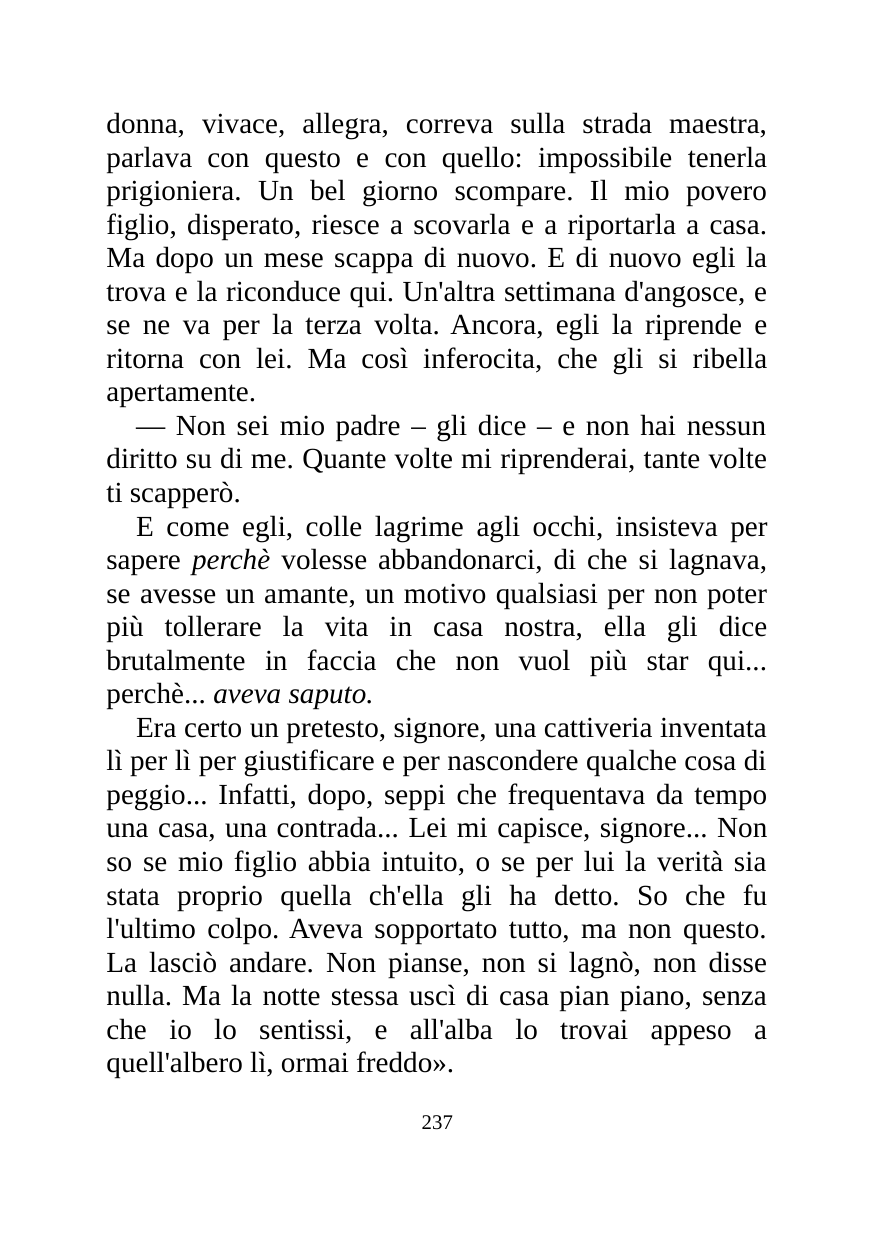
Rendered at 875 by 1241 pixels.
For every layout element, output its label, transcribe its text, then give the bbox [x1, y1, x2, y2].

text — Non sei mio padre – gli dice – e non hai nessun diritto su di me. Quante volte mi riprenderai, tante volte ti scapperò. [106, 408, 768, 509]
text E come egli, colle lagrime agli occhi, insisteva per sapere perchè volesse abbandonarci, di che si lagnava, se avesse un amante, un motivo qualsiasi per non poter più tollerare la vita in casa nostra, ella gli dice brutalmente in faccia che non vuol più star qui... perchè... aveva saputo. [106, 509, 768, 710]
text donna, vivace, allegra, correva sulla strada maestra, parlava con questo e con quello: impossibile tenerla prigioniera. Un bel giorno scompare. Il mio povero figlio, disperato, riesce a scovarla e a riportarla a casa. Ma dopo un mese scappa di nuovo. E di nuovo egli la trova e la riconduce qui. Un'altra settimana d'angosce, e se ne va per la terza volta. Ancora, egli la riprende e ritorna con lei. Ma così inferocita, che gli si ribella apertamente. [106, 106, 768, 408]
text Era certo un pretesto, signore, una cattiveria inventata lì per lì per giustificare e per nascondere qualche cosa di peggio... Infatti, dopo, seppi che frequentava da tempo una casa, una contrada... Lei mi capisce, signore... Non so se mio figlio abbia intuito, o se per lui la verità sia stata proprio quella ch'ella gli ha detto. So che fu l'ultimo colpo. Aveva sopportato tutto, ma non questo. La lasciò andare. Non pianse, non si lagnò, non disse nulla. Ma la notte stessa uscì di casa pian piano, senza che io lo sentissi, e all'alba lo trovai appeso a quell'albero lì, ormai freddo». [106, 710, 768, 1079]
